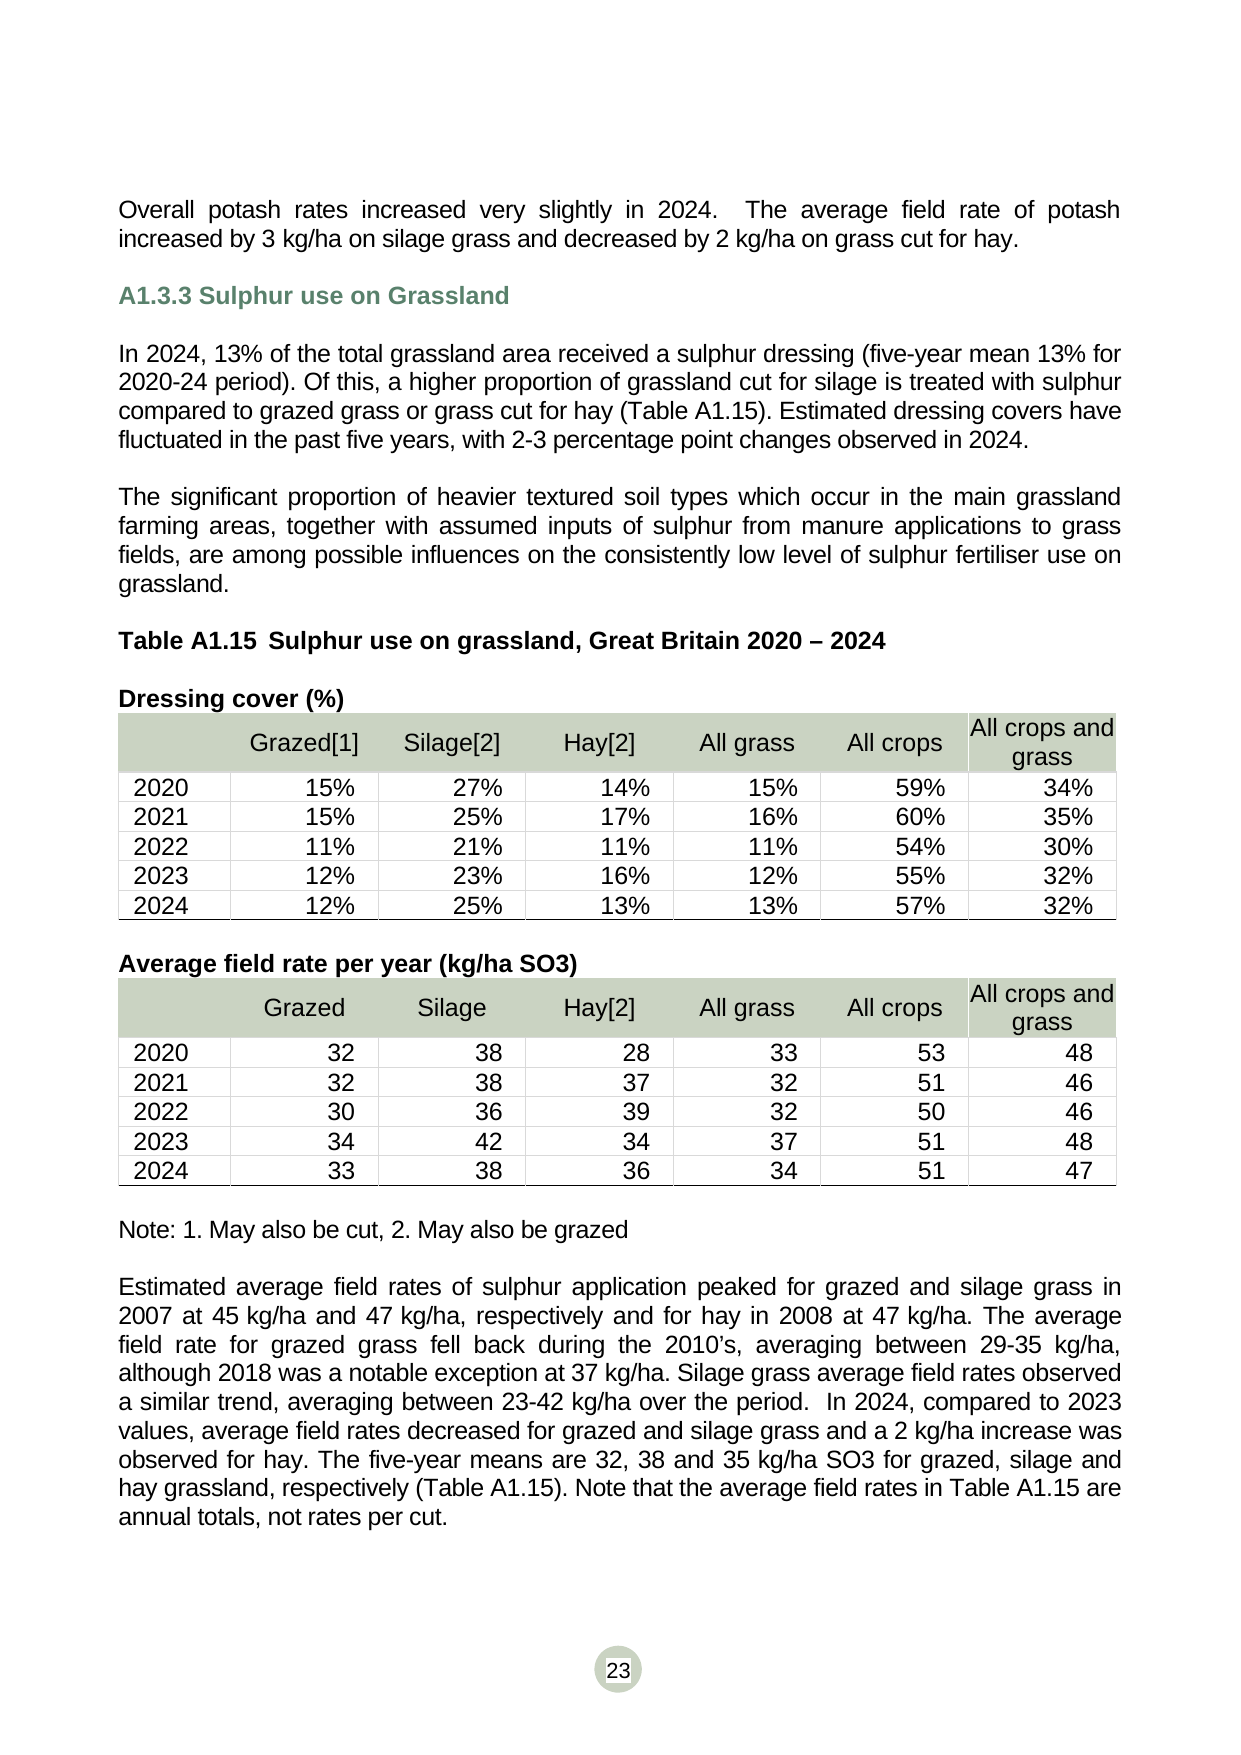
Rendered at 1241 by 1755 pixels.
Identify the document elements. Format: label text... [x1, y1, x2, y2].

table_cell 2020 [119, 773, 230, 801]
text The significant proportion of heavier textured soil types which occur in the main grassland farming areas, together with assumed inputs of sulphur from manure applications to grass fields, are among possible influences on the consistently low level of sulphur fertiliser use on grassland. [118, 482, 1122, 597]
subtitle Table A1.15 Sulphur use on grassland, Great Britain 2020 – 2024 [118, 626, 1122, 655]
table_cell 46 [969, 1068, 1116, 1096]
table_cell 2022 [119, 1097, 230, 1126]
table_header All crops [821, 978, 968, 1037]
table_cell 21% [379, 832, 525, 860]
table_cell 36 [526, 1156, 673, 1185]
table_cell 2023 [119, 1127, 230, 1155]
table_cell 57% [821, 891, 968, 919]
table_cell 30 [231, 1097, 378, 1126]
table_cell 11% [674, 832, 820, 860]
table_cell 28 [526, 1038, 673, 1067]
table_cell 32 [231, 1068, 378, 1096]
table_cell 12% [231, 891, 378, 919]
table_cell 51 [821, 1156, 968, 1185]
table_cell 37 [526, 1068, 673, 1096]
table_cell 32 [231, 1038, 378, 1067]
table_header [118, 713, 230, 771]
table_cell 60% [821, 802, 968, 831]
table_cell 35% [969, 802, 1116, 831]
table_cell 15% [231, 802, 378, 831]
table_header All crops [821, 713, 968, 771]
table_cell 42 [379, 1127, 525, 1155]
table_cell 25% [379, 891, 525, 919]
table_cell 51 [821, 1068, 968, 1096]
table_cell 33 [231, 1156, 378, 1185]
table_cell 34% [969, 773, 1116, 801]
table_cell 54% [821, 832, 968, 860]
table_cell 39 [526, 1097, 673, 1126]
table_cell 33 [674, 1038, 820, 1067]
table_cell 13% [526, 891, 673, 919]
table_cell 15% [231, 773, 378, 801]
table_header [118, 978, 230, 1037]
table_cell 2024 [119, 891, 230, 919]
table_cell 38 [379, 1038, 525, 1067]
table_cell 59% [821, 773, 968, 801]
table_cell 11% [231, 832, 378, 860]
table_cell 48 [969, 1127, 1116, 1155]
table_cell 55% [821, 861, 968, 890]
table_cell 2021 [119, 802, 230, 831]
table_cell 48 [969, 1038, 1116, 1067]
table_header Grazed [230, 978, 378, 1037]
table_cell 16% [674, 802, 820, 831]
table_cell 16% [526, 861, 673, 890]
table_header All grass [673, 978, 821, 1037]
subtitle A1.3.3 Sulphur use on Grassland [118, 281, 1122, 310]
table_cell 34 [526, 1127, 673, 1155]
table_cell 12% [231, 861, 378, 890]
table_header All crops and grass [969, 713, 1116, 771]
table_header All crops and grass [969, 978, 1116, 1037]
text In 2024, 13% of the total grassland area received a sulphur dressing (five-year mean 13% for 2020-24 period). Of this, a higher proportion of grassland cut for silage is treated with sulphur compared to grazed grass or grass cut for hay (Table A1.15). Estimated dressing covers have fluctuated in the past five years, with 2-3 percentage point changes observed in 2024. [118, 339, 1122, 454]
table_header Grazed[1] [230, 713, 378, 771]
subtitle Dressing cover (%) [118, 684, 1122, 712]
table_cell 2023 [119, 861, 230, 890]
table_cell 53 [821, 1038, 968, 1067]
table_header Hay[2] [526, 713, 673, 771]
table_cell 36 [379, 1097, 525, 1126]
table_cell 37 [674, 1127, 820, 1155]
text Estimated average field rates of sulphur application peaked for grazed and silage grass in 2007 at 45 kg/ha and 47 kg/ha, respectively and for hay in 2008 at 47 kg/ha. The average field rate for grazed grass fell back during the 2010’s, averaging between 29-35 kg/ha, although 2018 was a notable exception at 37 kg/ha. Silage grass average field rates observed a similar trend, averaging between 23-42 kg/ha over the period. In 2024, compared to 2023 values, average field rates decreased for grazed and silage grass and a 2 kg/ha increase was observed for hay. The five-year means are 32, 38 and 35 kg/ha SO3 for grazed, silage and hay grassland, respectively (Table A1.15). Note that the average field rates in Table A1.15 are annual totals, not rates per cut. [118, 1272, 1122, 1531]
table_cell 14% [526, 773, 673, 801]
table_cell 38 [379, 1156, 525, 1185]
table_cell 38 [379, 1068, 525, 1096]
table_cell 13% [674, 891, 820, 919]
table_cell 12% [674, 861, 820, 890]
table_cell 51 [821, 1127, 968, 1155]
table_cell 2020 [119, 1038, 230, 1067]
table_header All grass [673, 713, 821, 771]
table_cell 32% [969, 891, 1116, 919]
table_cell 2024 [119, 1156, 230, 1185]
table_cell 2021 [119, 1068, 230, 1096]
table_cell 34 [674, 1156, 820, 1185]
table_header Silage [378, 978, 526, 1037]
table_header Silage[2] [378, 713, 526, 771]
table_cell 50 [821, 1097, 968, 1126]
table_header Hay[2] [526, 978, 673, 1037]
table_cell 30% [969, 832, 1116, 860]
table_cell 27% [379, 773, 525, 801]
text Note: 1. May also be cut, 2. May also be grazed [118, 1215, 1122, 1243]
text Overall potash rates increased very slightly in 2024. The average field rate of potash increased by 3 kg/ha on silage grass and decreased by 2 kg/ha on grass cut for hay. [118, 195, 1122, 252]
table_cell 46 [969, 1097, 1116, 1126]
table_cell 34 [231, 1127, 378, 1155]
table_cell 17% [526, 802, 673, 831]
table_cell 47 [969, 1156, 1116, 1185]
table_cell 23% [379, 861, 525, 890]
table_cell 15% [674, 773, 820, 801]
table_cell 32 [674, 1097, 820, 1126]
table_cell 32% [969, 861, 1116, 890]
table_cell 2022 [119, 832, 230, 860]
subtitle Average field rate per year (kg/ha SO3) [118, 949, 1122, 978]
table_cell 25% [379, 802, 525, 831]
table_cell 32 [674, 1068, 820, 1096]
table_cell 11% [526, 832, 673, 860]
